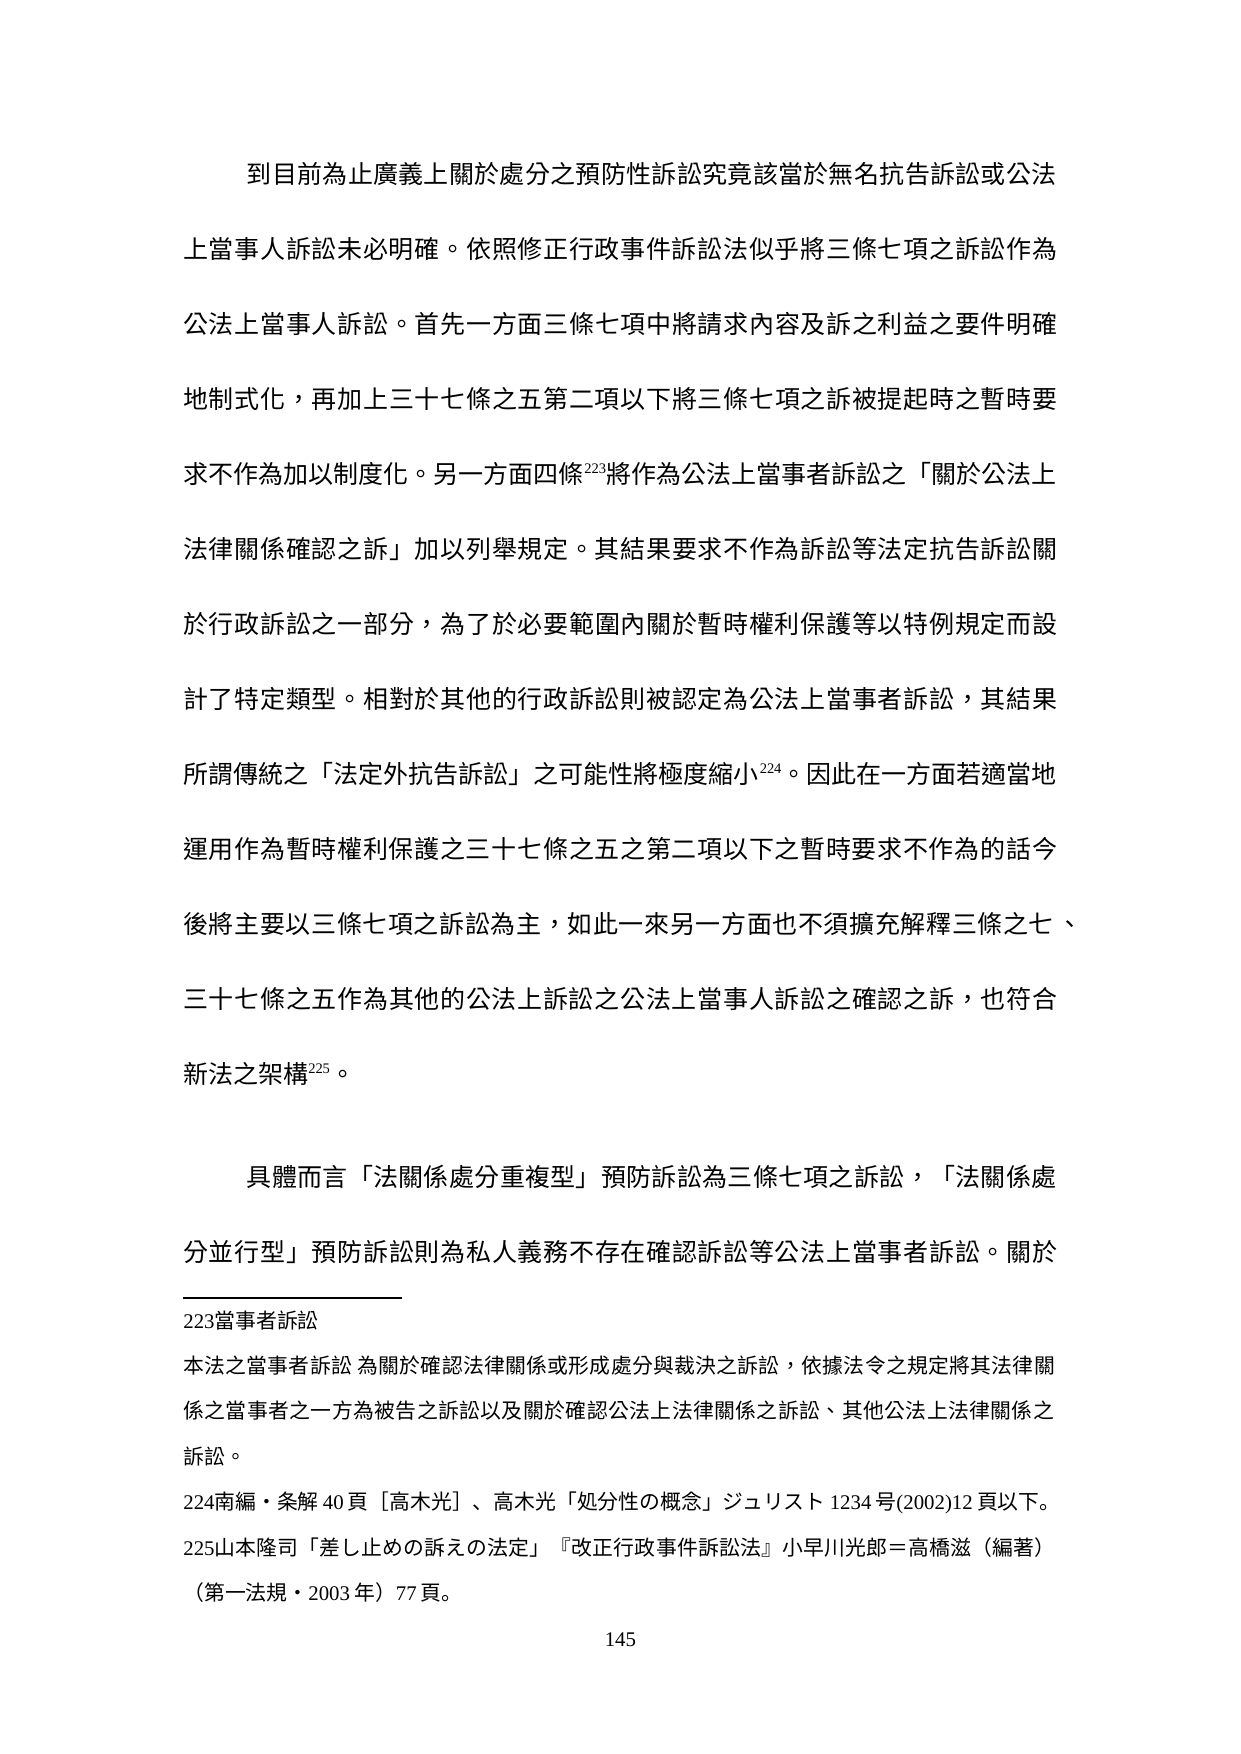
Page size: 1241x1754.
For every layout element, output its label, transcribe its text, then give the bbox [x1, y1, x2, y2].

text 本法之當事者訴訟 為關於確認法律關係或形成處分與裁決之訴訟，依據法令之規定將其法律關係之當事者之一方為被告之訴訟以及關於確認公法上法律關係之訴訟、其他公法上法律關係之訴訟。 [183, 1349, 1057, 1470]
text 山本隆司「差し止めの訴えの法定」『改正行政事件訴訟法』小早川光郎＝高橋滋（編著）（第一法規・2003年）77頁。 [183, 1531, 1057, 1606]
text 南編・条解40頁［高木光］、高木光「処分性の概念」ジュリスト1234号(2002)12頁以下。 [183, 1485, 1057, 1516]
text 具體而言「法關係處分重複型」預防訴訟為三條七項之訴訟，「法關係處分並行型」預防訴訟則為私人義務不存在確認訴訟等公法上當事者訴訟。關於 [183, 1151, 1057, 1263]
text 當事者訴訟 [183, 1304, 1057, 1334]
text 到目前為止廣義上關於處分之預防性訴訟究竟該當於無名抗告訴訟或公法上當事人訴訟未必明確。依照修正行政事件訴訟法似乎將三條七項之訴訟作為公法上當事人訴訟。首先一方面三條七項中將請求內容及訴之利益之要件明確地制式化，再加上三十七條之五第二項以下將三條七項之訴被提起時之暫時要求不作為加以制度化。另一方面四條將作為公法上當事者訴訟之「關於公法上法律關係確認之訴」加以列舉規定。其結果要求不作為訴訟等法定抗告訴訟關於行政訴訟之一部分，為了於必要範圍內關於暫時權利保護等以特例規定而設計了特定類型。相對於其他的行政訴訟則被認定為公法上當事者訴訟，其結果所謂傳統之「法定外抗告訴訟」之可能性將極度縮小。因此在一方面若適當地運用作為暫時權利保護之三十七條之五之第二項以下之暫時要求不作為的話今後將主要以三條七項之訴訟為主，如此一來另一方面也不須擴充解釋三條之七、三十七條之五作為其他的公法上訴訟之公法上當事人訴訟之確認之訴，也符合新法之架構。 [183, 148, 1057, 1085]
